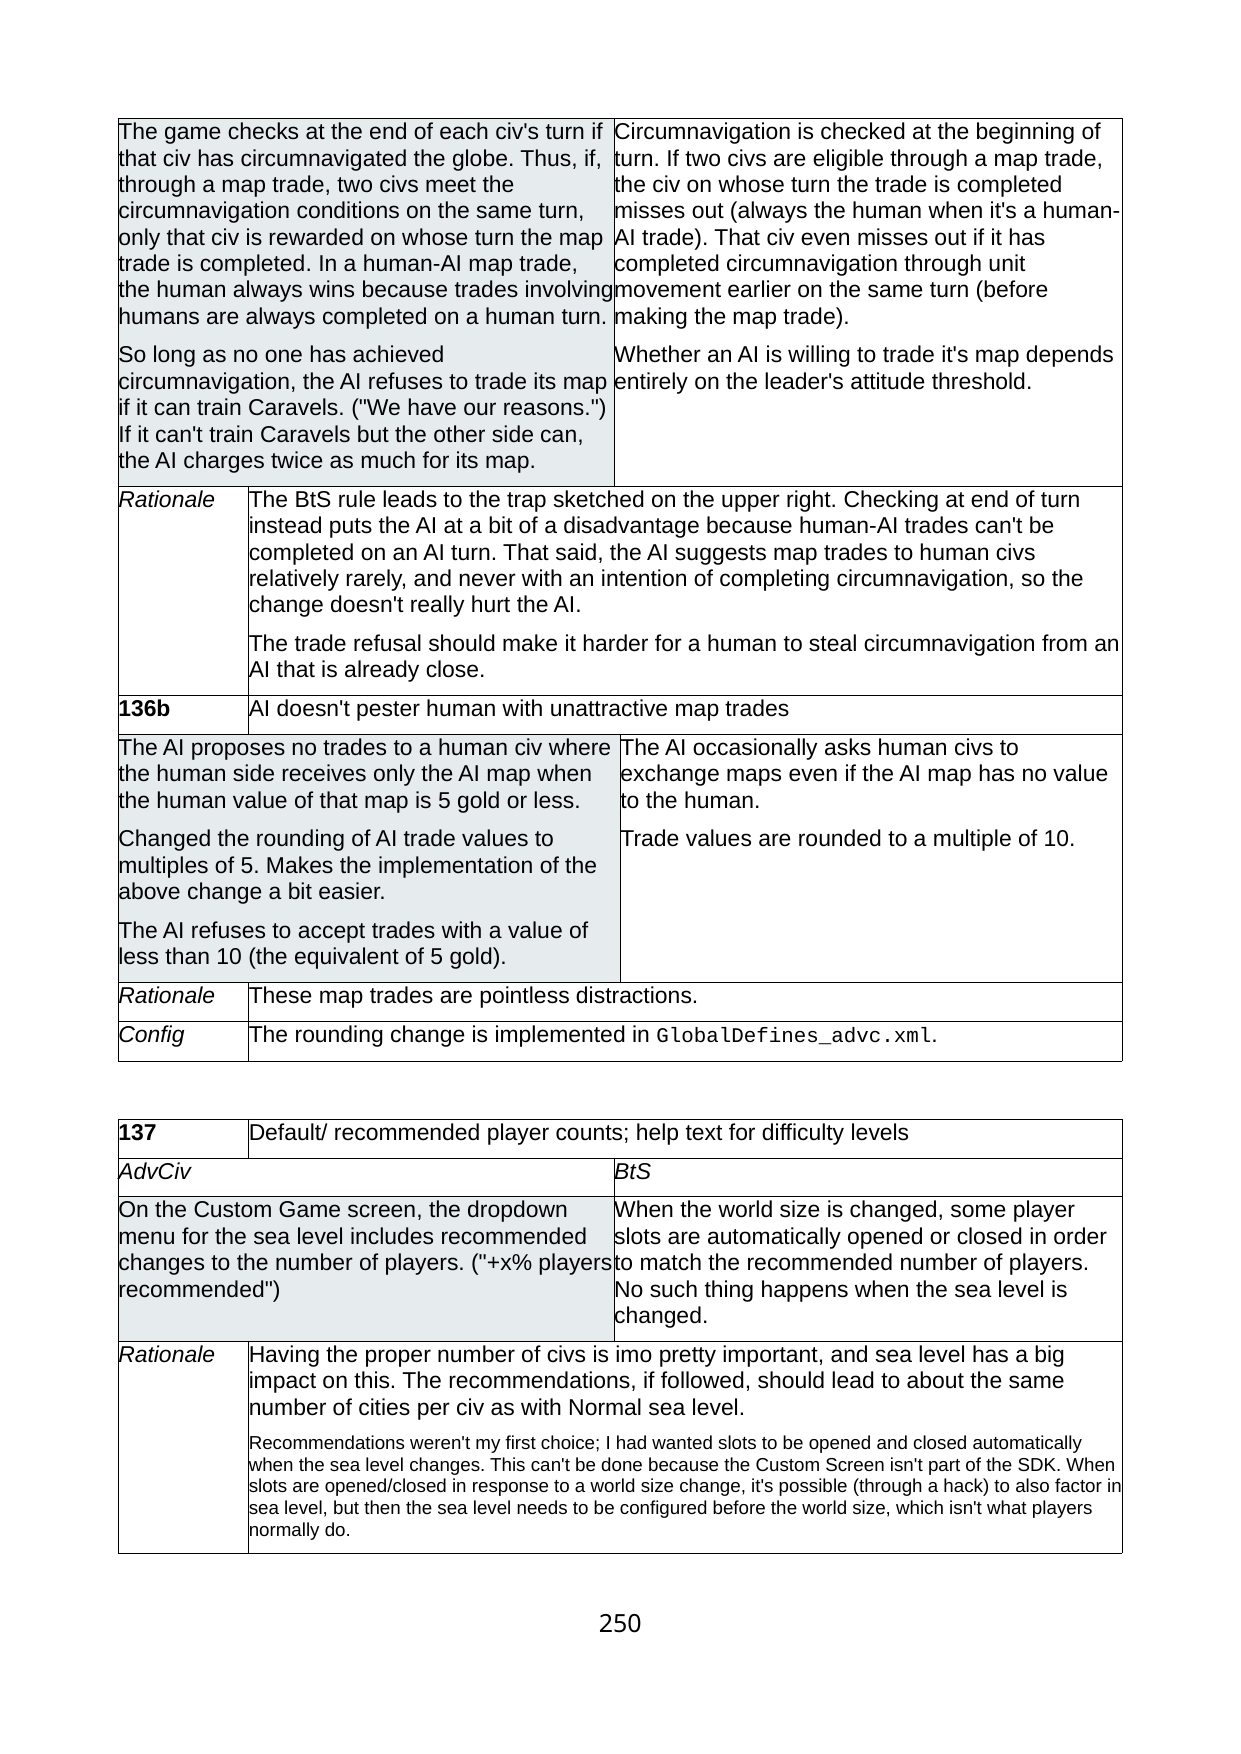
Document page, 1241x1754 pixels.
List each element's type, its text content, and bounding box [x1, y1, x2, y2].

table_cell Rationale [119, 1342, 248, 1552]
table_cell BtS [615, 1159, 1122, 1196]
table_cell AI doesn't pester human with unattractive map trades [249, 696, 1122, 734]
table_cell AdvCiv [119, 1159, 614, 1196]
table_cell Rationale [119, 487, 248, 695]
table_cell The rounding change is implemented in GlobalDefines_advc.xml. [249, 1022, 1122, 1061]
table_cell The AI proposes no trades to a human civ where the human side receives only the AI map when the human value of that map is 5 gold or less. Changed the rounding of AI trade values to multiples of 5. Makes the implementation of the above change a bit easier. The AI refuses to accept trades with a value of less than 10 (the equivalent of 5 gold). [119, 735, 620, 982]
table_cell The BtS rule leads to the trap sketched on the upper right. Checking at end of turn instead puts the AI at a bit of a disadvantage because human-AI trades can't be completed on an AI turn. That said, the AI suggests map trades to human civs relatively rarely, and never with an intention of completing circumnavigation, so the change doesn't really hurt the AI. The trade refusal should make it harder for a human to steal circumnavigation from an AI that is already close. [249, 487, 1122, 695]
table_cell Rationale [119, 983, 248, 1021]
table_cell The game checks at the end of each civ's turn if that civ has circumnavigated the globe. Thus, if, through a map trade, two civs meet the circumnavigation conditions on the same turn, only that civ is rewarded on whose turn the map trade is completed. In a human-AI map trade, the human always wins because trades involving humans are always completed on a human turn. So long as no one has achieved circumnavigation, the AI refuses to trade its map if it can train Caravels. ("We have our reasons.") If it can't train Caravels but the other side can, the AI charges twice as much for its map. [119, 119, 614, 486]
table_cell Circumnavigation is checked at the beginning of turn. If two civs are eligible through a map trade, the civ on whose turn the trade is completed misses out (always the human when it's a human-AI trade). That civ even misses out if it has completed circumnavigation through unit movement earlier on the same turn (before making the map trade). Whether an AI is willing to trade it's map depends entirely on the leader's attitude threshold. [615, 119, 1122, 486]
table_cell 136b [119, 696, 248, 734]
table_header 137 [119, 1120, 248, 1157]
table_cell On the Custom Game screen, the dropdown menu for the sea level includes recommended changes to the number of players. ("+x% players recommended") [119, 1197, 614, 1341]
table_header Default/ recommended player counts; help text for difficulty levels [249, 1120, 1122, 1157]
table_cell These map trades are pointless distractions. [249, 983, 1122, 1021]
table_cell Config [119, 1022, 248, 1061]
table_cell The AI occasionally asks human civs to exchange maps even if the AI map has no value to the human. Trade values are rounded to a multiple of 10. [621, 735, 1122, 982]
table_cell Having the proper number of civs is imo pretty important, and sea level has a big impact on this. The recommendations, if followed, should lead to about the same number of cities per civ as with Normal sea level. Recommendations weren't my first choice; I had wanted slots to be opened and closed automatically when the sea level changes. This can't be done because the Custom Screen isn't part of the SDK. When slots are opened/closed in response to a world size change, it's possible (through a hack) to also factor in sea level, but then the sea level needs to be configured before the world size, which isn't what players normally do. [249, 1342, 1122, 1552]
table_cell When the world size is changed, some player slots are automatically opened or closed in order to match the recommended number of players. No such thing happens when the sea level is changed. [615, 1197, 1122, 1341]
